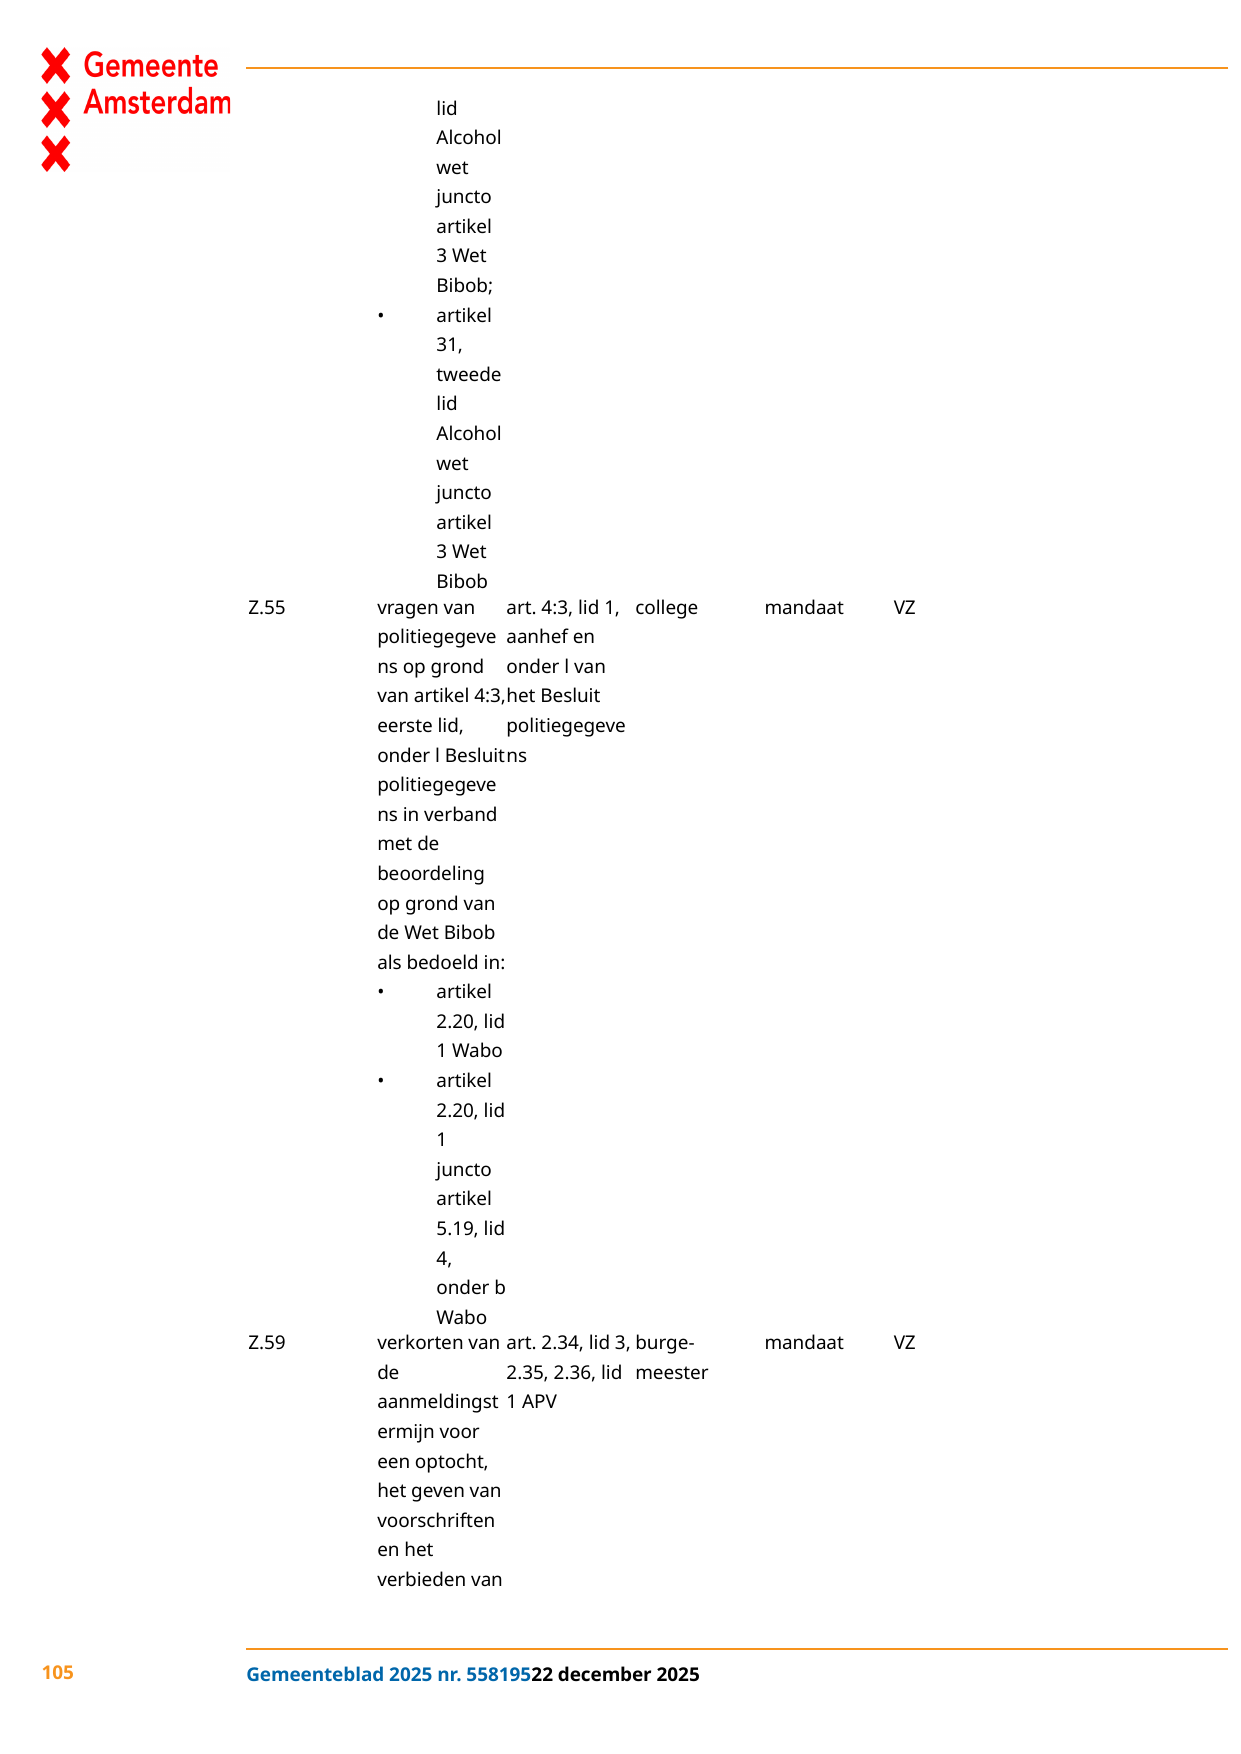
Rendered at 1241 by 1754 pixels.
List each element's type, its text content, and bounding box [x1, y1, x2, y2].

table_cell [248, 95, 377, 594]
table_cell mandaat [764, 594, 893, 1329]
table_cell burge-meester [635, 1330, 764, 1592]
table_cell [1023, 1330, 1152, 1592]
table_cell college [635, 594, 764, 1329]
table_cell [764, 95, 893, 594]
table_cell mandaat [764, 1330, 893, 1592]
table_cell verkorten van de aanmeldingstermijn voor een optocht, het geven van voorschriften en het verbieden van [377, 1330, 506, 1592]
table_cell VZ [894, 1330, 1022, 1592]
table_cell [1023, 594, 1152, 1329]
picture [41, 47, 231, 172]
table_cell [635, 95, 764, 594]
table_cell VZ [894, 594, 1022, 1329]
table_cell Z.59 [248, 1330, 377, 1592]
table_cell [506, 95, 635, 594]
table_cell [1023, 95, 1152, 594]
table_cell [894, 95, 1022, 594]
table_cell Z.55 [248, 594, 377, 1329]
table_cell art. 4:3, lid 1, aanhef en onder l van het Besluit politiegegevens [506, 594, 635, 1329]
table_cell lid Alcoholwet juncto artikel 3 Wet Bibob; artikel 31, tweede lid Alcoholwet juncto artikel 3 Wet Bibob [377, 95, 506, 594]
table_cell art. 2.34, lid 3, 2.35, 2.36, lid 1 APV [506, 1330, 635, 1592]
table_cell vragen van politiegegevens op grond van artikel 4:3, eerste lid, onder l Besluit politiegegevens in verband met de beoordeling op grond van de Wet Bibob als bedoeld in: artikel 2.20, lid 1 Wabo artikel 2.20, lid 1 juncto artikel 5.19, lid 4, onder b Wabo [377, 594, 506, 1329]
